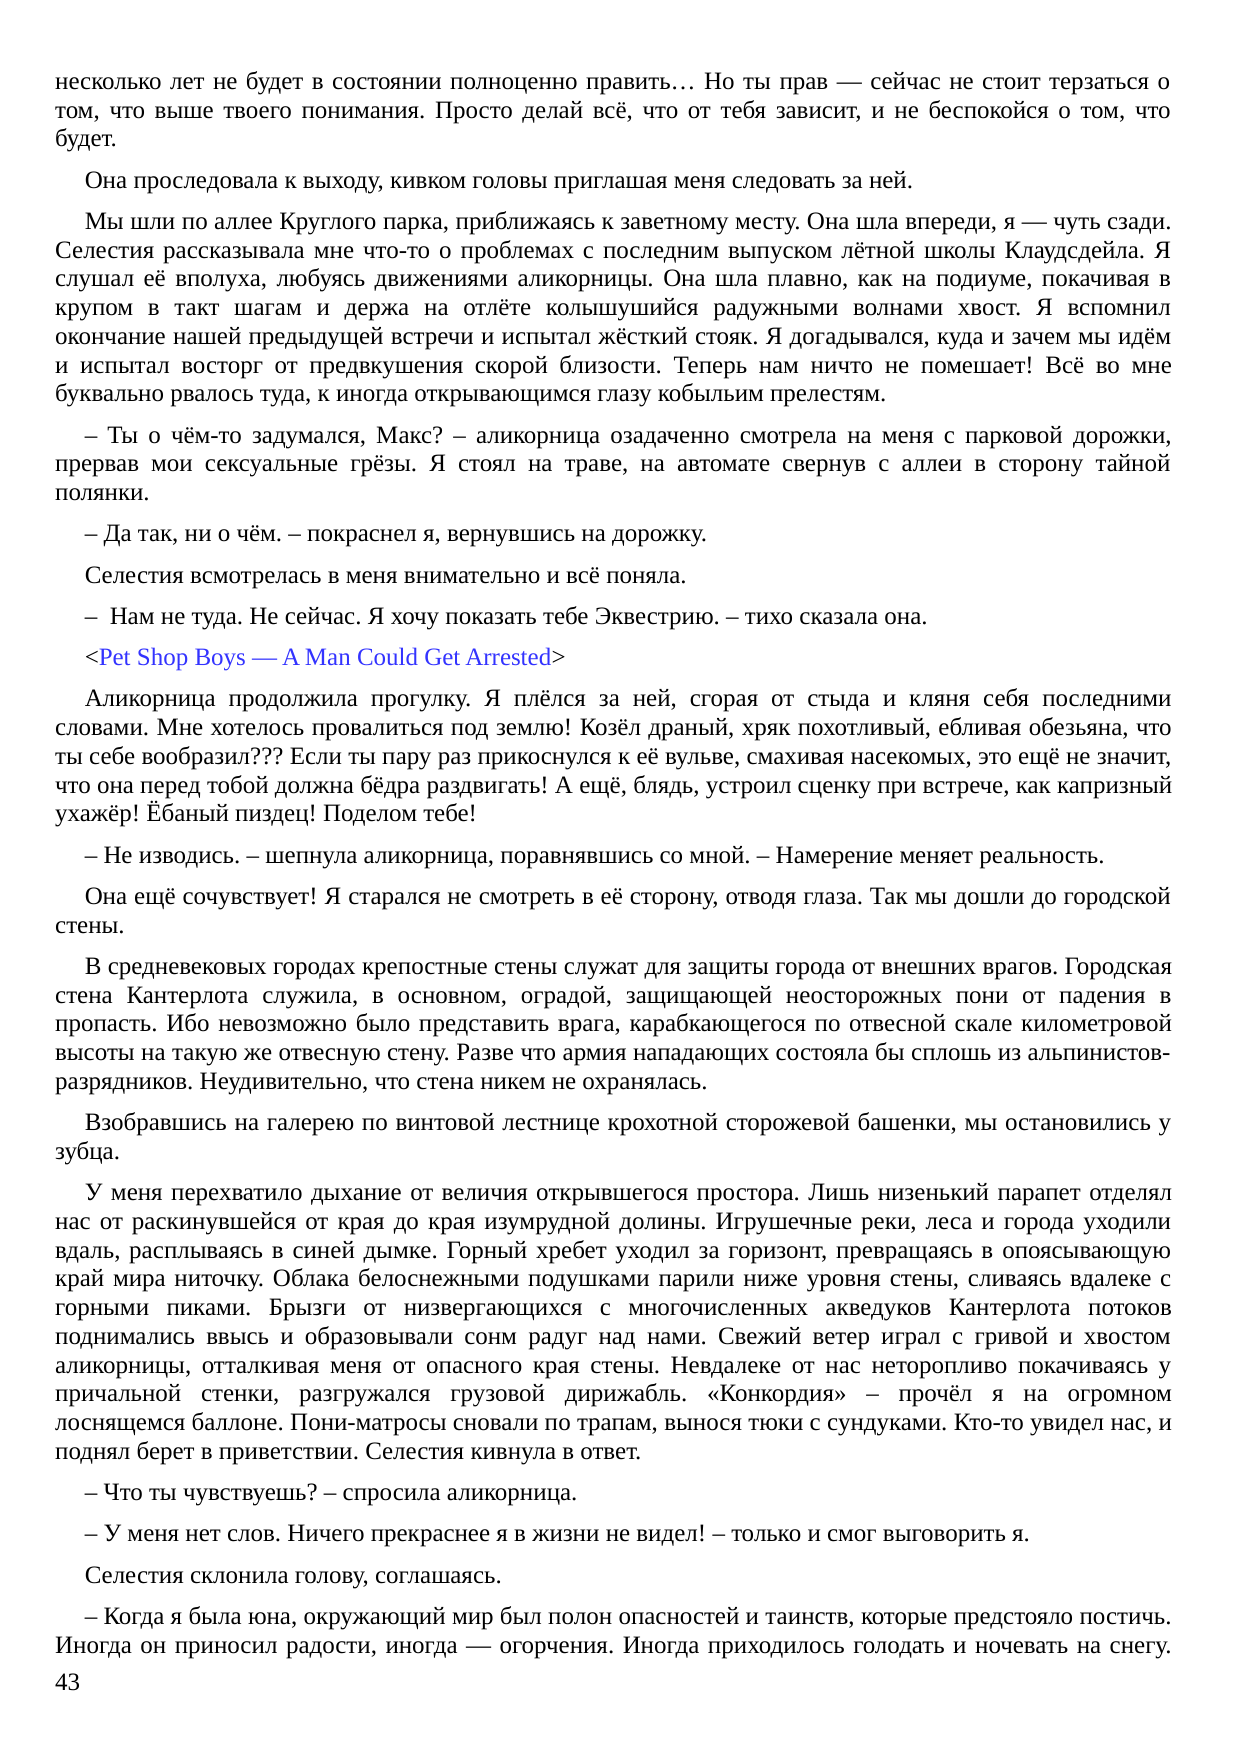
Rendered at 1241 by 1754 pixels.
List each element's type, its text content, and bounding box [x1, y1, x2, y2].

text – У меня нет слов. Ничего прекраснее я в жизни не видел! – только и смог выговорить я. [55, 1518, 1173, 1547]
text – Да так, ни о чём. – покраснел я, вернувшись на дорожку. [55, 518, 1173, 547]
text Мы шли по аллее Круглого парка, приближаясь к заветному месту. Она шла впереди, я — чуть cзади. Селестия рассказывала мне что-то о проблемах с последним выпуском лётной школы Клаудсдейла. Я слушал её вполуха, любуясь движениями аликорницы. Она шла плавно, как на подиуме, покачивая в крупом в такт шагам и держа на отлёте колышушийся радужными волнами хвост. Я вспомнил окончание нашей предыдущей встречи и испытал жёсткий стояк. Я догадывался, куда и зачем мы идём и испытал восторг от предвкушения скорой близости. Теперь нам ничто не помешает! Всё во мне буквально рвалось туда, к иногда открывающимся глазу кобыльим прелестям. [55, 206, 1173, 407]
text – Что ты чувствуешь? – спросила аликорница. [55, 1477, 1173, 1506]
text Селестия склонила голову, соглашаясь. [55, 1560, 1173, 1588]
text Взобравшись на галерею по винтовой лестнице крохотной сторожевой башенки, мы остановились у зубца. [55, 1107, 1173, 1165]
text В средневековых городах крепостные стены служат для защиты города от внешних врагов. Городская стена Кантерлота служила, в основном, оградой, защищающей неосторожных пони от падения в пропасть. Ибо невозможно было представить врага, карабкающегося по отвесной скале километровой высоты на такую же отвесную стену. Разве что армия нападающих состояла бы сплошь из альпинистов-разрядников. Неудивительно, что стена никем не охранялась. [55, 951, 1173, 1095]
text У меня перехватило дыхание от величия открывшегося простора. Лишь низенький парапет отделял нас от раскинувшейся от края до края изумрудной долины. Игрушечные реки, леса и города уходили вдаль, расплываясь в синей дымке. Горный хребет уходил за горизонт, превращаясь в опоясывающую край мира ниточку. Облака белоснежными подушками парили ниже уровня стены, сливаясь вдалеке с горными пиками. Брызги от низвергающихся с многочисленных акведуков Кантерлота потоков поднимались ввысь и образовывали сонм радуг над нами. Свежий ветер играл с гривой и хвостом аликорницы, отталкивая меня от опасного края стены. Невдалеке от нас неторопливо покачиваясь у причальной стенки, разгружался грузовой дирижабль. «Конкордия» – прочёл я на огромном лоснящемся баллоне. Пони-матросы сновали по трапам, вынося тюки с сундуками. Кто-то увидел нас, и поднял берет в приветствии. Селестия кивнула в ответ. [55, 1177, 1173, 1465]
text Аликорница продолжила прогулку. Я плёлся за ней, сгорая от стыда и кляня себя последними словами. Мне хотелось провалиться под землю! Козёл драный, хряк похотливый, ебливая обезьяна, что ты себе вообразил??? Если ты пару раз прикоснулся к её вульве, смахивая насекомых, это ещё не значит, что она перед тобой должна бёдра раздвигать! А ещё, блядь, устроил сценку при встрече, как капризный ухажёр! Ёбаный пиздец! Поделом тебе! [55, 683, 1173, 827]
text – Не изводись. – шепнула аликорница, поравнявшись со мной. – Намерение меняет реальность. [55, 840, 1173, 868]
text Она ещё сочувствует! Я старался не смотреть в её сторону, отводя глаза. Так мы дошли до городской стены. [55, 881, 1173, 938]
text Селестия всмотрелась в меня внимательно и всё поняла. [55, 560, 1173, 588]
text – Нам не туда. Не сейчас. Я хочу показать тебе Эквестрию. – тихо сказала она. [55, 601, 1173, 630]
text Она проследовала к выходу, кивком головы приглашая меня следовать за ней. [55, 165, 1173, 193]
text – Когда я была юна, окружающий мир был полон опасностей и таинств, которые предстояло постичь. Иногда он приносил радости, иногда — огорчения. Иногда приходилось голодать и ночевать на снегу. [55, 1601, 1173, 1658]
text несколько лет не будет в состоянии полноценно править… Но ты прав — сейчас не стоит терзаться о том, что выше твоего понимания. Просто делай всё, что от тебя зависит, и не беспокойся о том, что будет. [55, 66, 1173, 152]
text <Pet Shop Boys — A Man Could Get Arrested> [55, 642, 1173, 671]
text – Ты о чём-то задумался, Макс? – аликорница озадаченно смотрела на меня с парковой дорожки, прервав мои сексуальные грёзы. Я стоял на траве, на автомате свернув с аллеи в сторону тайной полянки. [55, 420, 1173, 506]
